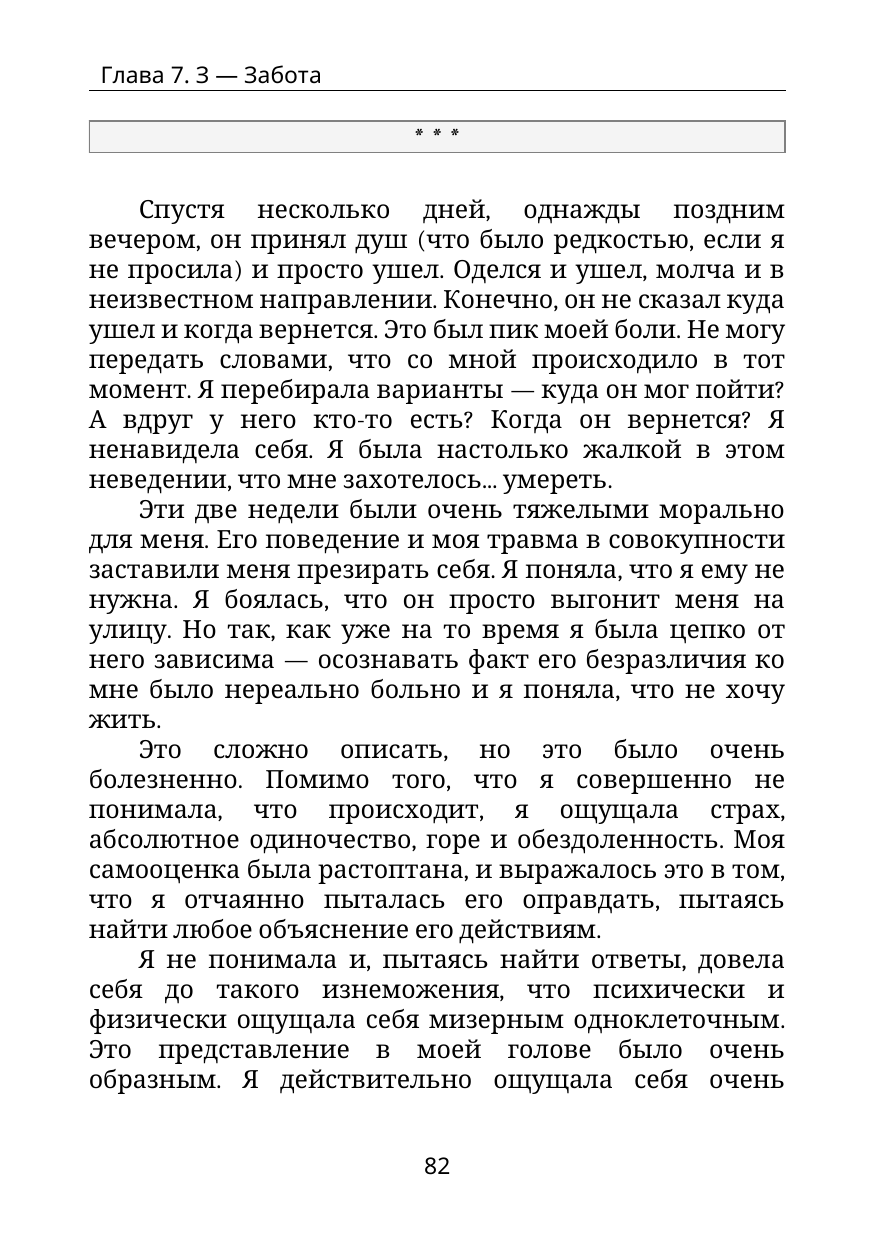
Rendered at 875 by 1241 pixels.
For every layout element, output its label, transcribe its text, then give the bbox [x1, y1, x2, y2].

text Спустя несколько дней, однажды поздним вечером, он принял душ (что было редкостью, если я не просила) и просто ушел. Оделся и ушел, молча и в неизвестном направлении. Конечно, он не сказал куда ушел и когда вернется. Это был пик моей боли. Не могу передать словами, что со мной происходило в тот момент. Я перебирала варианты — куда он мог пойти? А вдруг у него кто-то есть? Когда он вернется? Я ненавидела себя. Я была настолько жалкой в этом неведении, что мне захотелось... умереть. [88, 195, 786, 495]
subtitle * * * [90, 122, 784, 152]
text Это сложно описать, но это было очень болезненно. Помимо того, что я совершенно не понимала, что происходит, я ощущала страх, абсолютное одиночество, горе и обездоленность. Моя самооценка была растоптана, и выражалось это в том, что я отчаянно пыталась его оправдать, пытаясь найти любое объяснение его действиям. [88, 735, 786, 945]
text Эти две недели были очень тяжелыми морально для меня. Его поведение и моя травма в совокупности заставили меня презирать себя. Я поняла, что я ему не нужна. Я боялась, что он просто выгонит меня на улицу. Но так, как уже на то время я была цепко от него зависима — осознавать факт его безразличия ко мне было нереально больно и я поняла, что не хочу жить. [88, 495, 786, 735]
text Я не понимала и, пытаясь найти ответы, довела себя до такого изнеможения, что психически и физически ощущала себя мизерным одноклеточным. Это представление в моей голове было очень образным. Я действительно ощущала себя очень [88, 945, 786, 1095]
